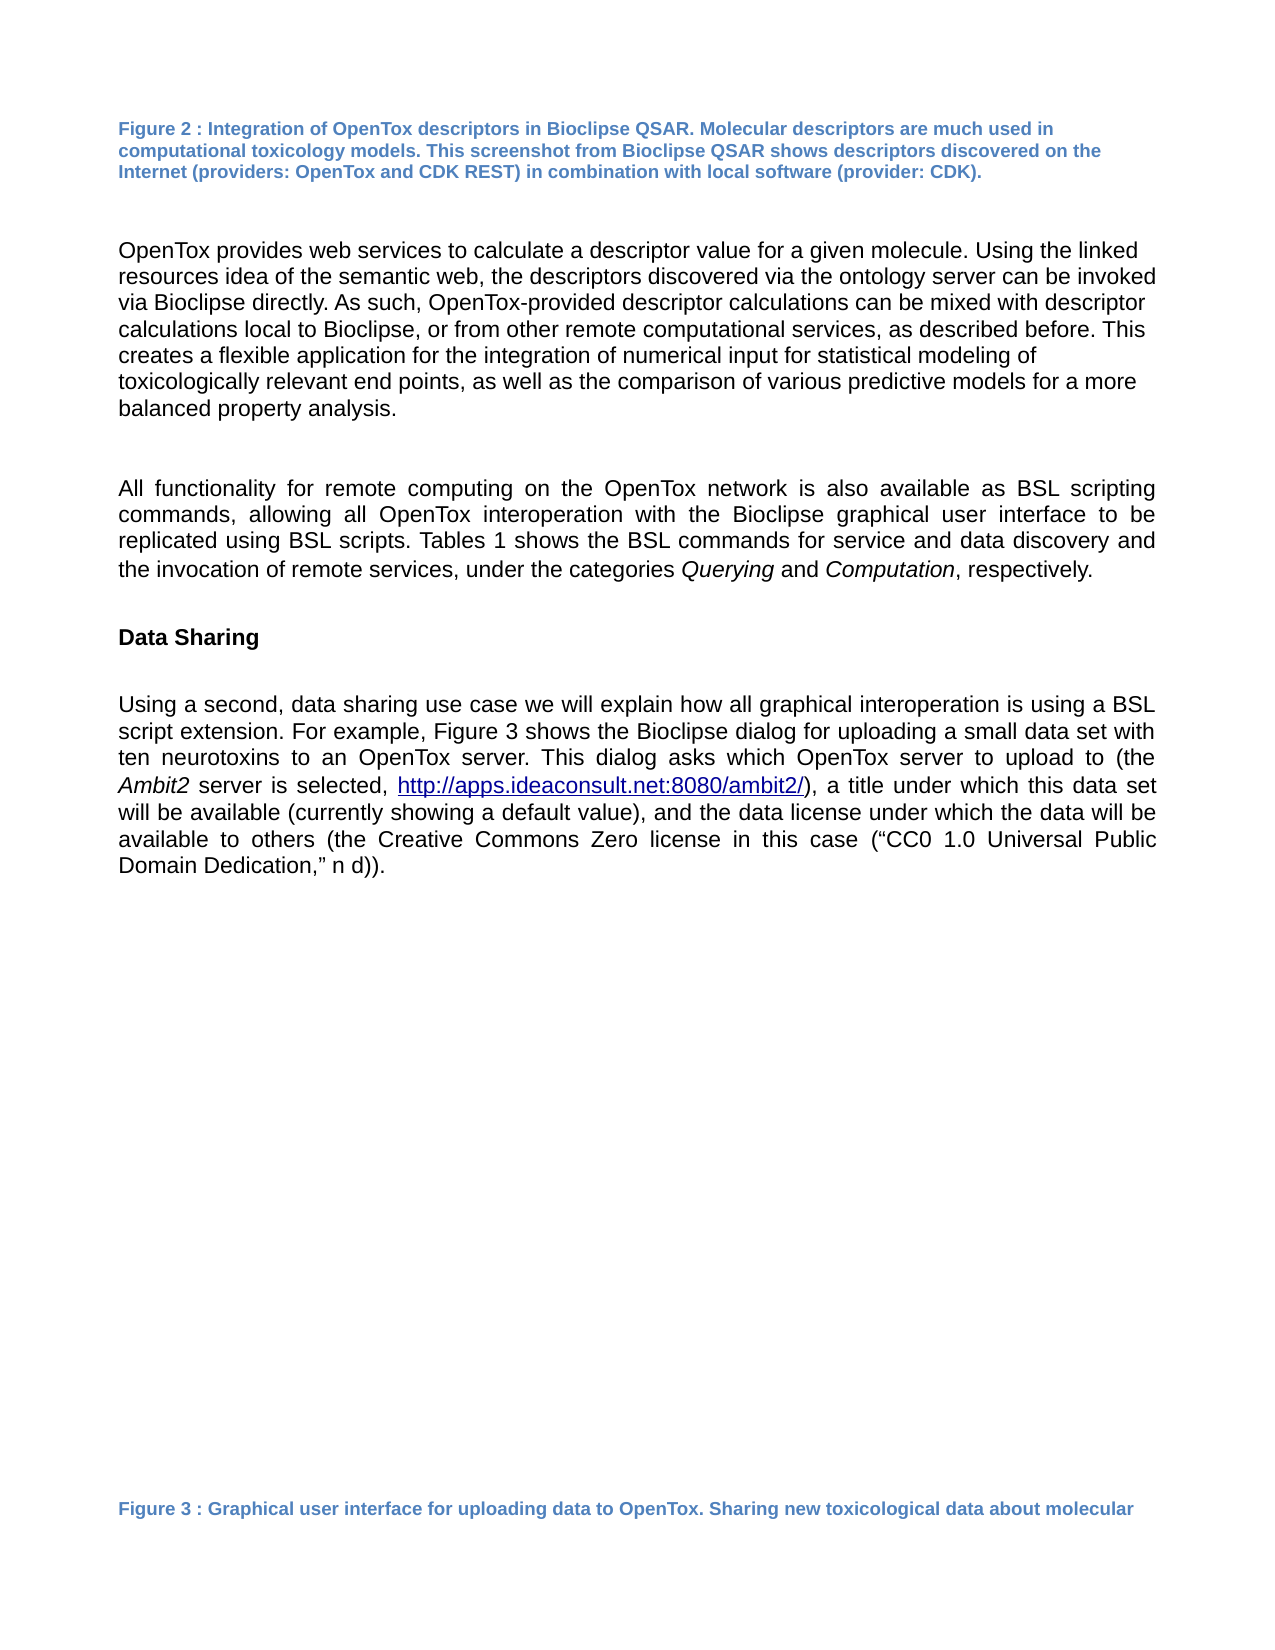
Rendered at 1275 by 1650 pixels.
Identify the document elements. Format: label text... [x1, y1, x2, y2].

text Figure 2 : Integration of OpenTox descriptors in Bioclipse QSAR. Molecular descriptors are much used in computational toxicology models. This screenshot from Bioclipse QSAR shows descriptors discovered on the Internet (providers: OpenTox and CDK REST) in combination with local software (provider: CDK). [118, 118, 1157, 183]
text Using a second, data sharing use case we will explain how all graphical interoperation is using a BSL script extension. For example, Figure 3 shows the Bioclipse dialog for uploading a small data set with ten neurotoxins to an OpenTox server. This dialog asks which OpenTox server to upload to (the Ambit2 server is selected, http://apps.ideaconsult.net:8080/ambit2/), a title under which this data set will be available (currently showing a default value), and the data license under which the data will be available to others (the Creative Commons Zero license in this case (“CC0 1.0 Universal Public Domain Dedication,” n d)⁠). [118, 691, 1157, 878]
text Data Sharing [118, 624, 1157, 650]
text OpenTox provides web services to calculate a descriptor value for a given molecule. Using the linked resources idea of the semantic web, the descriptors discovered via the ontology server can be invoked via Bioclipse directly. As such, OpenTox-provided descriptor calculations can be mixed with descriptor calculations local to Bioclipse, or from other remote computational services, as described before. This creates a flexible application for the integration of numerical input for statistical modeling of toxicologically relevant end points, as well as the comparison of various predictive models for a more balanced property analysis. [118, 237, 1157, 421]
text All functionality for remote computing on the OpenTox network is also available as BSL scripting commands, allowing all OpenTox interoperation with the Bioclipse graphical user interface to be replicated using BSL scripts. Tables 1 shows the BSL commands for service and data discovery and the invocation of remote services, under the categories Querying and Computation, respectively. [118, 475, 1157, 583]
text Figure 3 : Graphical user interface for uploading data to OpenTox. Sharing new toxicological data about molecular [118, 1498, 1157, 1519]
